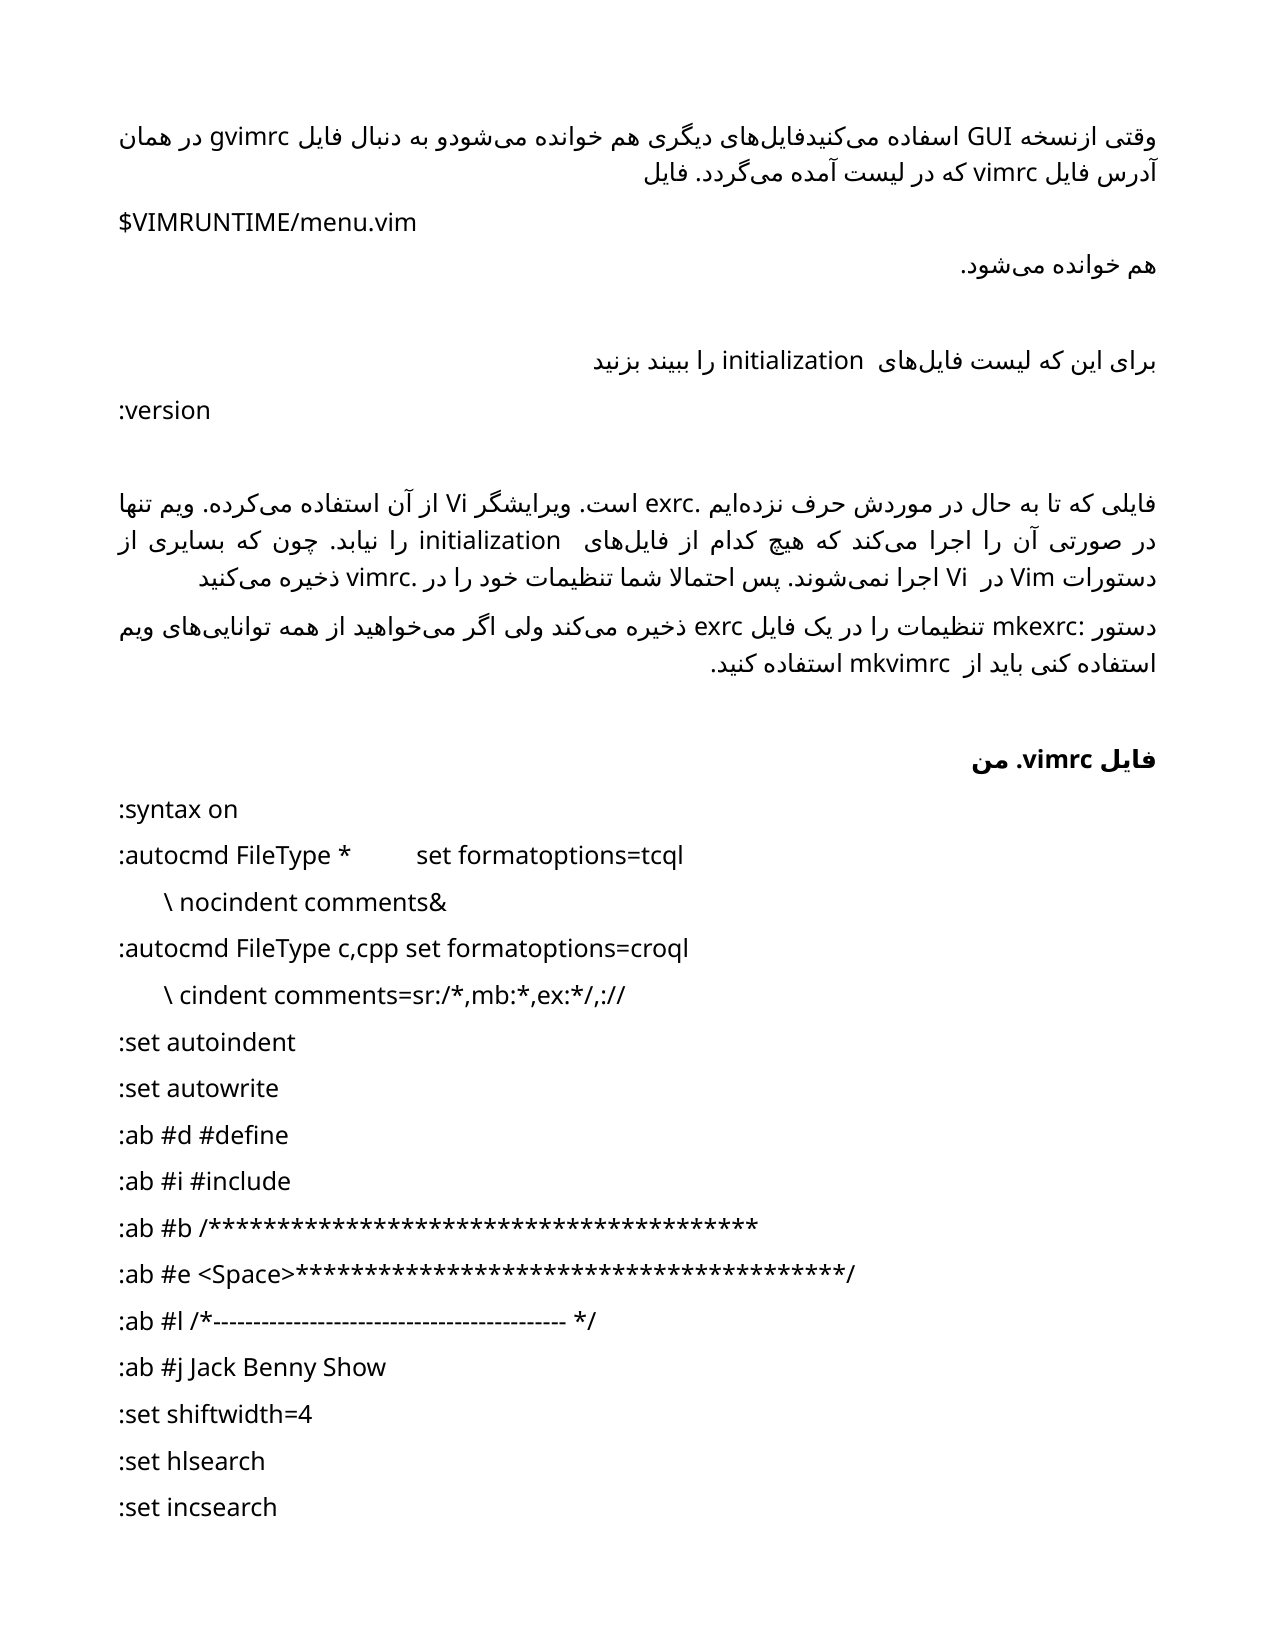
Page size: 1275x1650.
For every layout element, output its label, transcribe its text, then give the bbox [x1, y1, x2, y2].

text $VIMRUNTIME/menu.vim [118, 204, 1157, 239]
text :syntax on [118, 791, 1157, 825]
text :ab #i #include [118, 1164, 1157, 1198]
text وقتی ازنسخه GUI اسفاده می‌کنیدفایل‌های دیگری هم خوانده می‌شودو به دنبال فایل gvimrc در همان آدرس فایل vimrc که در لیست آمده می‌گردد. فایل [118, 118, 1157, 192]
text \ cindent comments=sr:/*,mb:*,ex:*/,:// [118, 978, 1157, 1012]
text :set autoindent [118, 1024, 1157, 1058]
text دستور :mkexrc تنظیمات را در یک فایل exrc ذخیره می‌کند ولی اگر می‌خواهید از همه توانایی‌های ویم استفاده کنی باید از mkvimrc استفاده کنید. [118, 609, 1157, 683]
text :set autowrite [118, 1071, 1157, 1105]
text فایل vimrc. من [118, 742, 1157, 779]
text :ab #e <Space>****************************************/ [118, 1257, 1157, 1291]
text فایلی که تا به حال در موردش حرف نزده‌ایم .exrc است. ویرایشگر Vi از آن استفاده می‌کرده. ویم تنها در صورتی آن را اجرا می‌کند که هیچ کدام از فایل‌های initialization را نیابد. چون که بسایری از دستورات Vim در Vi اجرا نمی‌شوند. پس احتمالا شما تنظیمات خود را در .vimrc ذخیره می‌کنید [118, 485, 1157, 596]
text :ab #b /**************************************** [118, 1210, 1157, 1244]
text :autocmd FileType * set formatoptions=tcql [118, 838, 1157, 872]
text \ nocindent comments& [118, 884, 1157, 918]
text :ab #d #define [118, 1117, 1157, 1151]
text :autocmd FileType c,cpp set formatoptions=croql [118, 931, 1157, 965]
text :version [118, 392, 1157, 426]
text :set incsearch [118, 1490, 1157, 1524]
text :set shiftwidth=4 [118, 1397, 1157, 1431]
text :ab #l /*-------------------------------------------- */ [118, 1303, 1157, 1338]
text :ab #j Jack Benny Show [118, 1350, 1157, 1384]
text برای این که لیست فایل‌های initialization را ببیند بزنید [118, 343, 1157, 380]
text هم خوانده می‌شود. [118, 251, 1157, 284]
text :set hlsearch [118, 1443, 1157, 1477]
